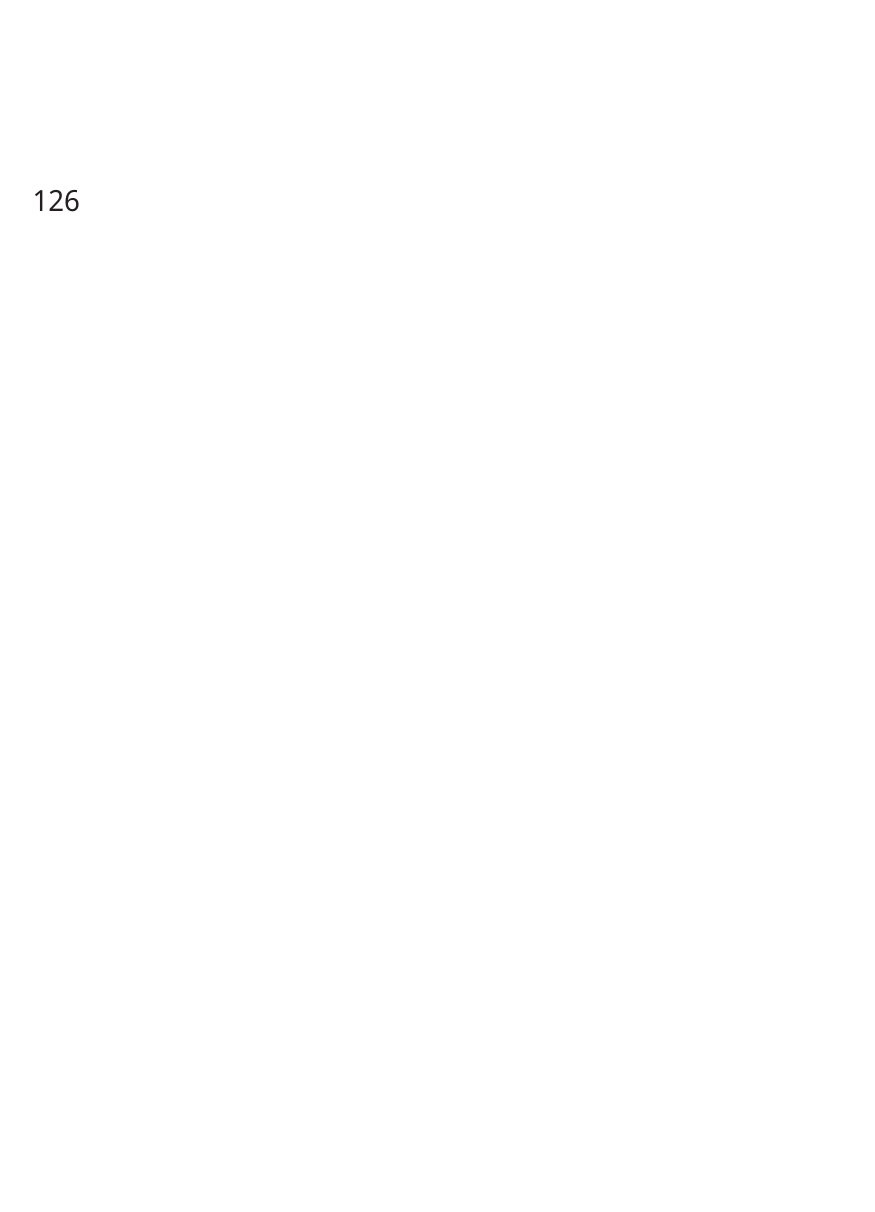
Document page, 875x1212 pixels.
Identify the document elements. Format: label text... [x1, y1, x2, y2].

text 126 [32, 181, 755, 220]
